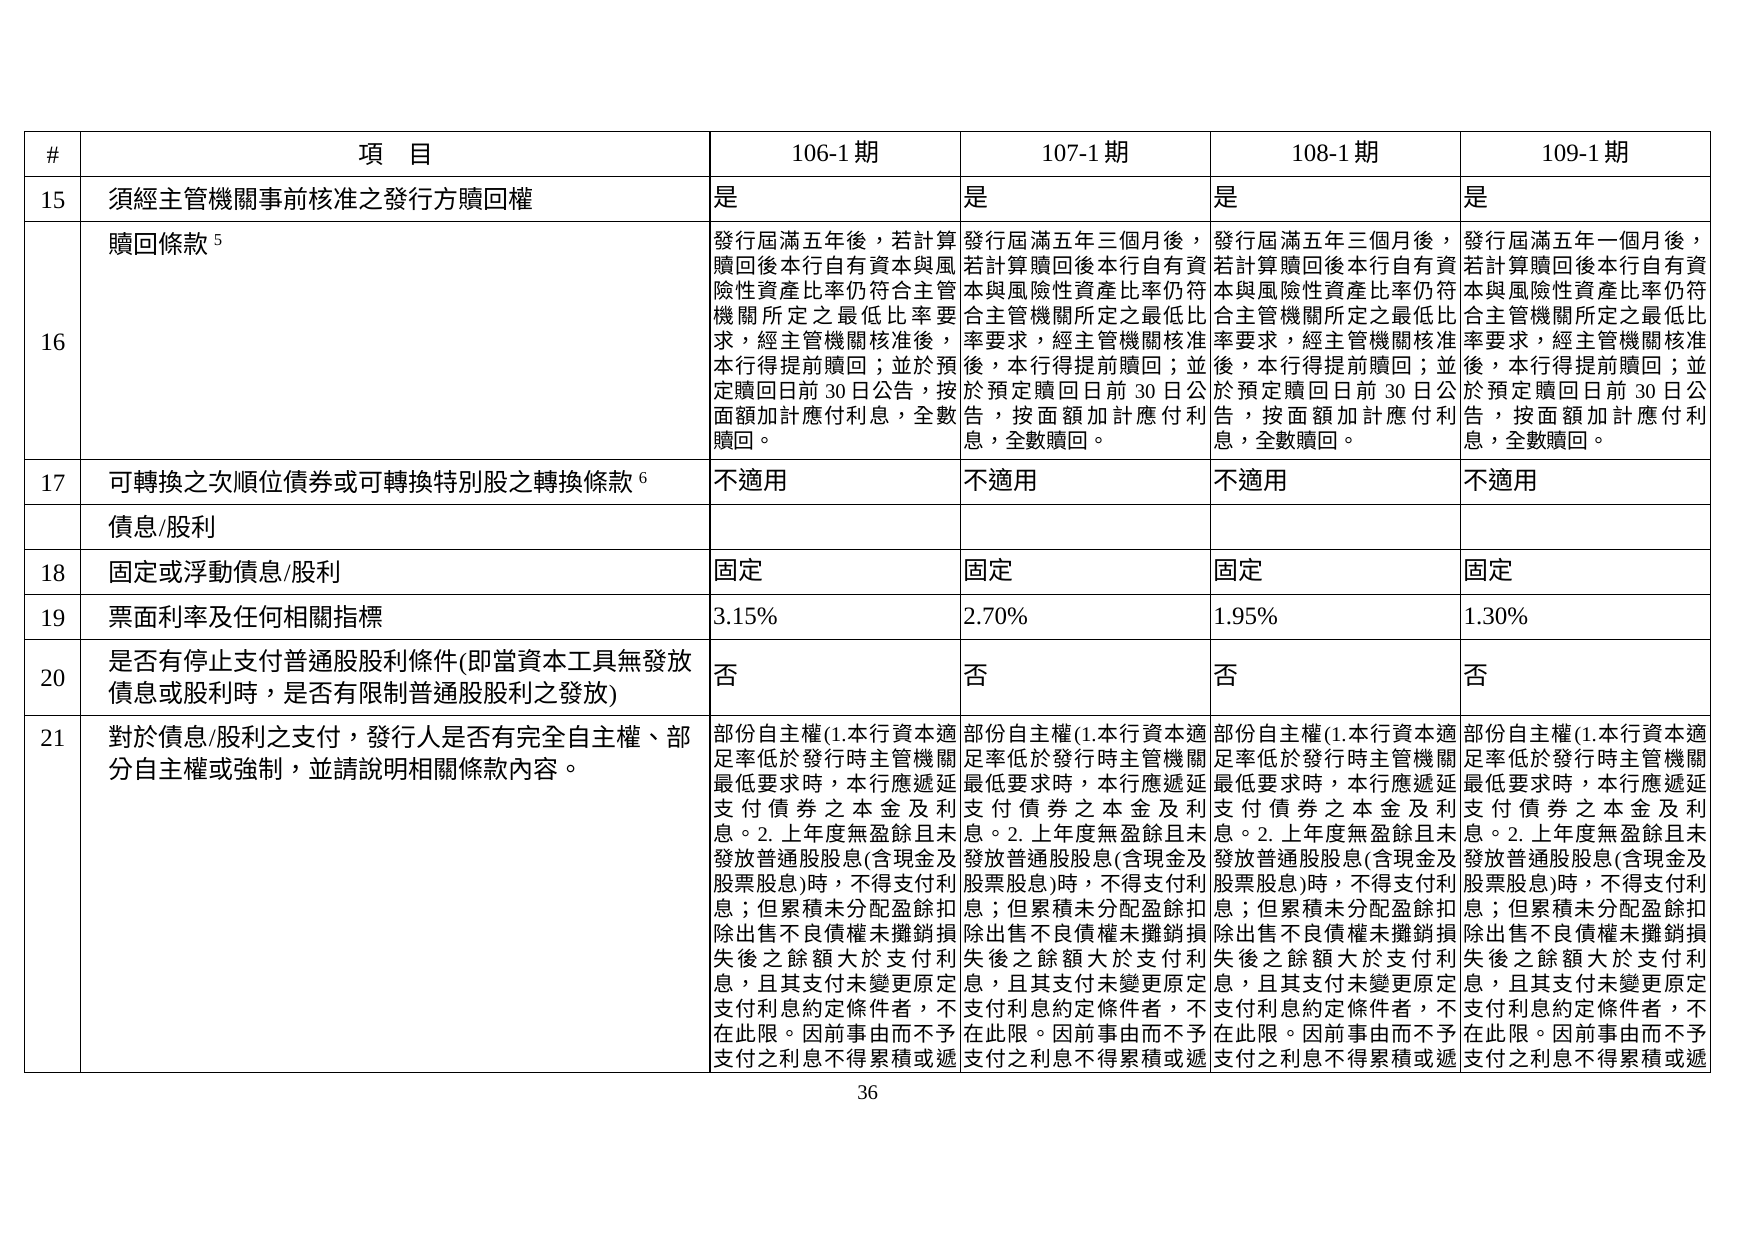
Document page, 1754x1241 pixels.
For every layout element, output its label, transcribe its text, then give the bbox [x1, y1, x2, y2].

table_cell 否 [1211, 640, 1460, 714]
table_cell 固定 [1211, 550, 1460, 594]
table_cell 是 [961, 177, 1210, 221]
table_cell 2.70% [961, 595, 1210, 638]
table_cell 20 [25, 640, 80, 714]
table_cell 不適用 [1211, 460, 1460, 504]
table_cell 發行屆滿五年一個月後，若計算贖回後本行自有資本與風險性資產比率仍符合主管機關所定之最低比率要求，經主管機關核准後，本行得提前贖回；並於預定贖回日前30日公告，按面額加計應付利息，全數贖回。 [1461, 222, 1710, 459]
table_cell 部份自主權(1.本行資本適足率低於發行時主管機關最低要求時，本行應遞延支付債券之本金及利息。2. 上年度無盈餘且未發放普通股股息(含現金及股票股息)時，不得支付利息；但累積未分配盈餘扣除出售不良債權未攤銷損失後之餘額大於支付利息，且其支付未變更原定支付利息約定條件者，不在此限。因前事由而不予支付之利息不得累積或遞 [1461, 716, 1710, 1072]
table_cell 17 [25, 460, 80, 504]
table_cell 是 [1211, 177, 1460, 221]
table_header 107-1期 [961, 132, 1210, 176]
table_cell 是 [711, 177, 960, 221]
table_header 109-1期 [1461, 132, 1710, 176]
table_cell 發行屆滿五年三個月後，若計算贖回後本行自有資本與風險性資產比率仍符合主管機關所定之最低比率要求，經主管機關核准後，本行得提前贖回；並於預定贖回日前30日公告，按面額加計應付利息，全數贖回。 [1211, 222, 1460, 459]
table_cell 不適用 [961, 460, 1210, 504]
table_cell 對於債息/股利之支付，發行人是否有完全自主權、部分自主權或強制，並請說明相關條款內容。 [81, 716, 709, 1072]
table_cell 發行屆滿五年三個月後，若計算贖回後本行自有資本與風險性資產比率仍符合主管機關所定之最低比率要求，經主管機關核准後，本行得提前贖回；並於預定贖回日前30日公告，按面額加計應付利息，全數贖回。 [961, 222, 1210, 459]
table_cell 可轉換之次順位債券或可轉換特別股之轉換條款6 [81, 460, 709, 504]
table_header 106-1期 [711, 132, 960, 176]
table_cell 部份自主權(1.本行資本適足率低於發行時主管機關最低要求時，本行應遞延支付債券之本金及利息。2. 上年度無盈餘且未發放普通股股息(含現金及股票股息)時，不得支付利息；但累積未分配盈餘扣除出售不良債權未攤銷損失後之餘額大於支付利息，且其支付未變更原定支付利息約定條件者，不在此限。因前事由而不予支付之利息不得累積或遞 [961, 716, 1210, 1072]
table_cell 債息/股利 [81, 505, 709, 549]
table_cell [1461, 505, 1710, 549]
table_cell 否 [711, 640, 960, 714]
table_header 項 目 [81, 132, 709, 176]
table_cell [711, 505, 960, 549]
table_cell 是 [1461, 177, 1710, 221]
table_cell [1211, 505, 1460, 549]
table_cell 發行屆滿五年後，若計算贖回後本行自有資本與風險性資產比率仍符合主管機關所定之最低比率要求，經主管機關核准後，本行得提前贖回；並於預定贖回日前30日公告，按面額加計應付利息，全數贖回。 [711, 222, 960, 459]
table_cell 3.15% [711, 595, 960, 638]
table_cell 固定或浮動債息/股利 [81, 550, 709, 594]
table_cell 須經主管機關事前核准之發行方贖回權 [81, 177, 709, 221]
table_cell 15 [25, 177, 80, 221]
table_cell [961, 505, 1210, 549]
table_cell 否 [961, 640, 1210, 714]
table_header # [25, 132, 80, 176]
table_cell 是否有停止支付普通股股利條件(即當資本工具無發放債息或股利時，是否有限制普通股股利之發放) [81, 640, 709, 714]
table_cell 固定 [961, 550, 1210, 594]
table_cell 固定 [1461, 550, 1710, 594]
table_cell 贖回條款5 [81, 222, 709, 459]
table_cell 21 [25, 716, 80, 1072]
table_cell 票面利率及任何相關指標 [81, 595, 709, 638]
table_cell 固定 [711, 550, 960, 594]
table_cell 1.95% [1211, 595, 1460, 638]
table_header 108-1期 [1211, 132, 1460, 176]
table_cell 不適用 [711, 460, 960, 504]
table_cell 不適用 [1461, 460, 1710, 504]
table_cell 16 [25, 222, 80, 459]
table_cell 19 [25, 595, 80, 638]
table_cell 部份自主權(1.本行資本適足率低於發行時主管機關最低要求時，本行應遞延支付債券之本金及利息。2. 上年度無盈餘且未發放普通股股息(含現金及股票股息)時，不得支付利息；但累積未分配盈餘扣除出售不良債權未攤銷損失後之餘額大於支付利息，且其支付未變更原定支付利息約定條件者，不在此限。因前事由而不予支付之利息不得累積或遞 [711, 716, 960, 1072]
table_cell 18 [25, 550, 80, 594]
table_cell 否 [1461, 640, 1710, 714]
table_cell [25, 505, 80, 549]
table_cell 部份自主權(1.本行資本適足率低於發行時主管機關最低要求時，本行應遞延支付債券之本金及利息。2. 上年度無盈餘且未發放普通股股息(含現金及股票股息)時，不得支付利息；但累積未分配盈餘扣除出售不良債權未攤銷損失後之餘額大於支付利息，且其支付未變更原定支付利息約定條件者，不在此限。因前事由而不予支付之利息不得累積或遞 [1211, 716, 1460, 1072]
table_cell 1.30% [1461, 595, 1710, 638]
